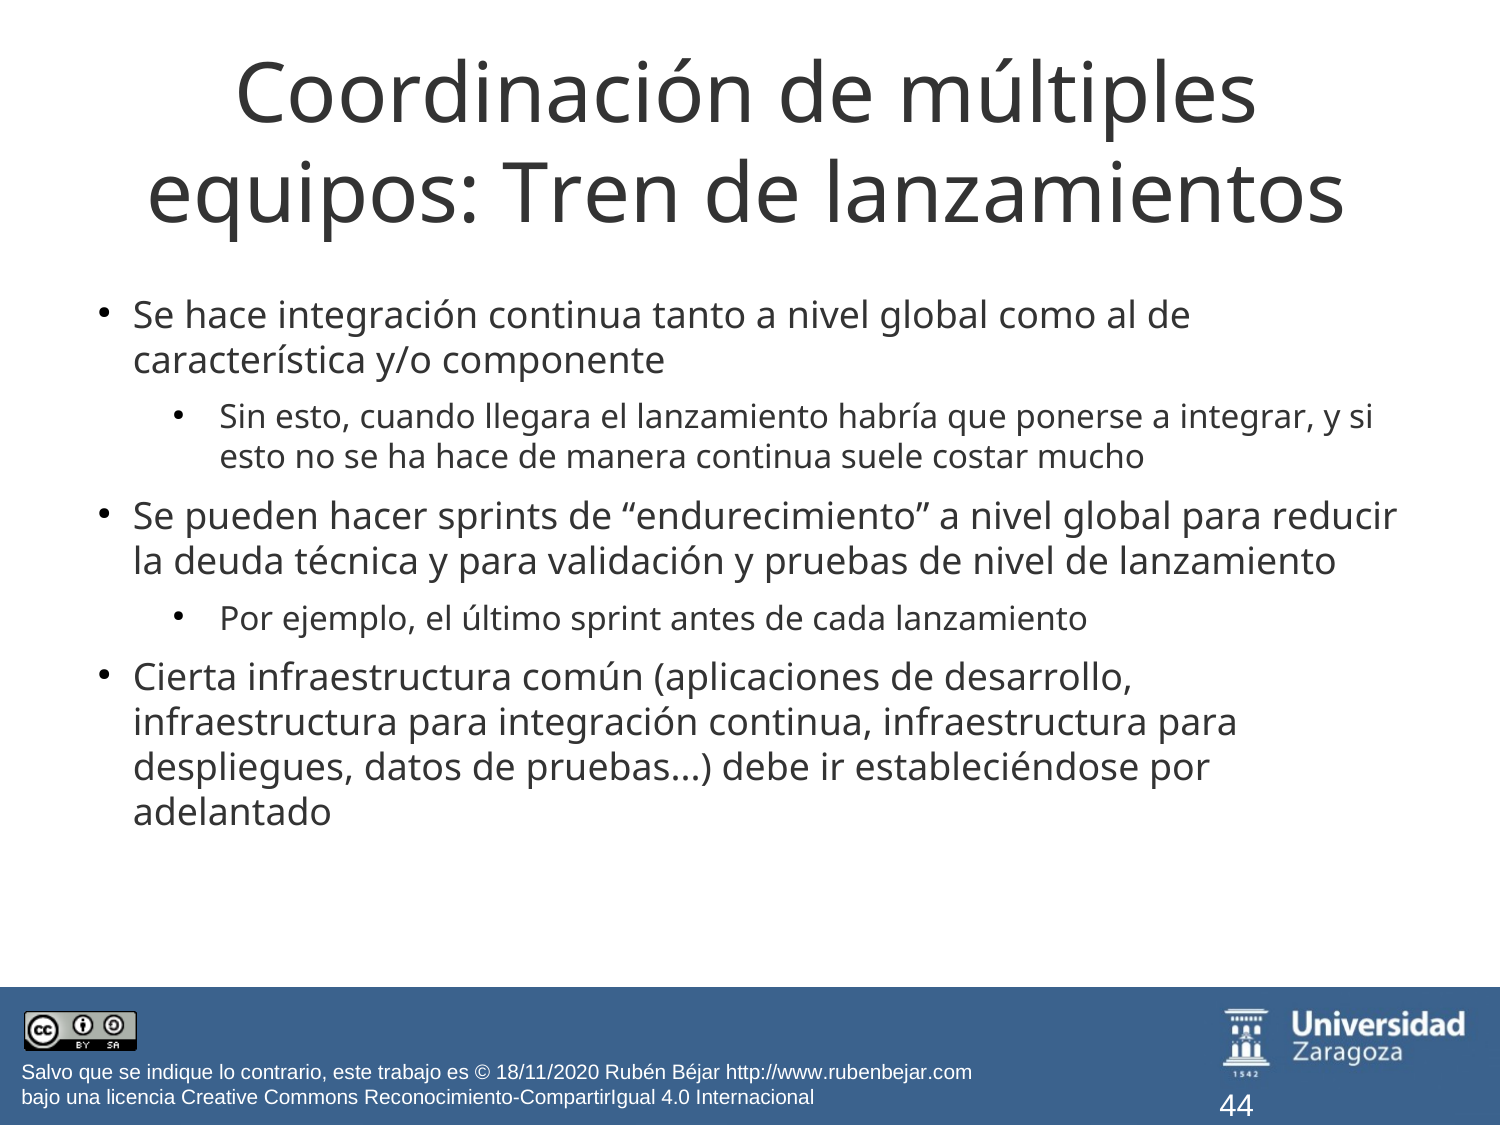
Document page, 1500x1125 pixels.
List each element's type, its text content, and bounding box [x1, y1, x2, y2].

title Coordinación de múltiples equipos: Tren de lanzamientos [74, 20, 1420, 257]
list Se hace integración continua tanto a nivel global como al de característica y/o componente Sin esto, cuando llegara el lanzamiento habría que ponerse a integrar, y si esto no se ha hace de manera continua suele costar mucho Se pueden hacer sprints de “endurecimiento” a nivel global para reducir la deuda técnica y para validación y pruebas de nivel de lanzamiento Por ejemplo, el último sprint antes de cada lanzamiento Cierta infraestructura común (aplicaciones de desarrollo, infraestructura para integración continua, infraestructura para despliegues, datos de pruebas...) debe ir estableciéndose por adelantado [82, 283, 1418, 957]
picture [0, 987, 1500, 1125]
